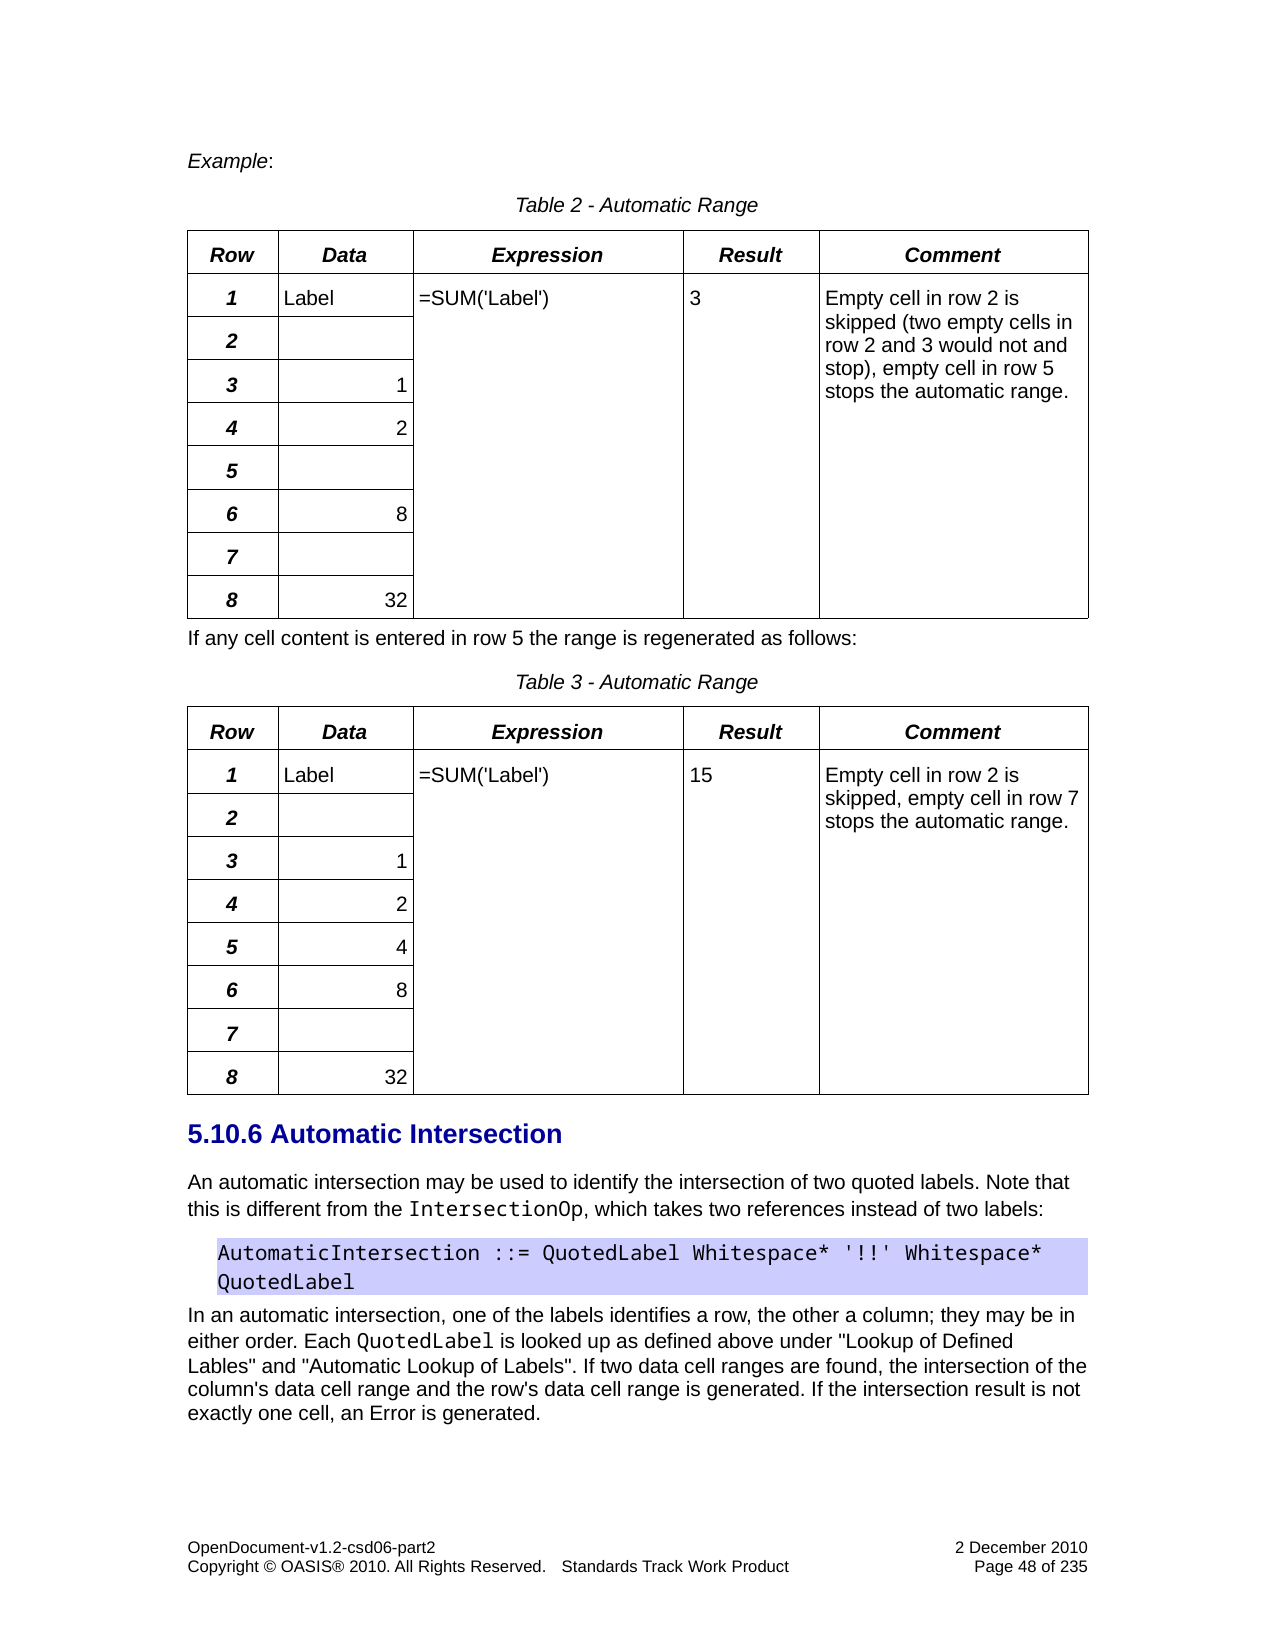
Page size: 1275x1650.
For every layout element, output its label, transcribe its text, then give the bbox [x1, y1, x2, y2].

table_cell 32 [279, 576, 413, 618]
table_cell 3 [188, 837, 278, 879]
table_cell Empty cell in row 2 is skipped, empty cell in row 7 stops the automatic range. [820, 750, 1088, 1094]
table_cell 8 [188, 1052, 278, 1094]
table_header Label [279, 274, 413, 316]
text An automatic intersection may be used to identify the intersection of two quoted labels. Note that this is different from the IntersectionOp, which takes two references instead of two labels: [187, 1170, 1088, 1222]
table_header Comment [820, 231, 1088, 273]
table_header Data [279, 231, 413, 273]
table_header 1 [188, 274, 278, 316]
table_cell 5 [188, 446, 278, 488]
text In an automatic intersection, one of the labels identifies a row, the other a column; they may be in either order. Each QuotedLabel is looked up as defined above under "Lookup of Defined Lables" and "Automatic Lookup of Labels". If two data cell ranges are found, the intersection of the column's data cell range and the row's data cell range is generated. If the intersection result is not exactly one cell, an Error is generated. [187, 1303, 1088, 1424]
table_cell 8 [279, 966, 413, 1008]
table_cell 4 [188, 880, 278, 922]
table_header Label [279, 750, 413, 792]
table_header Result [684, 707, 819, 749]
table_cell 5 [188, 923, 278, 965]
subtitle Automatic Intersection [187, 1119, 1088, 1149]
table_cell [279, 317, 413, 359]
table_cell 2 [188, 794, 278, 836]
table_cell 2 [279, 403, 413, 445]
table_cell 15 [684, 750, 819, 1094]
text Table 2 - Automatic Range [187, 194, 1088, 217]
table_cell 8 [279, 490, 413, 532]
table_header Data [279, 707, 413, 749]
table_cell Empty cell in row 2 is skipped (two empty cells in row 2 and 3 would not and stop), empty cell in row 5 stops the automatic range. [820, 274, 1088, 618]
table_cell 1 [279, 837, 413, 879]
table_header 1 [188, 750, 278, 792]
table_cell 2 [188, 317, 278, 359]
table_header Row [188, 707, 278, 749]
table_cell [279, 446, 413, 488]
table_cell 6 [188, 966, 278, 1008]
table_cell 3 [188, 360, 278, 402]
text Table 3 - Automatic Range [187, 670, 1088, 694]
table_header Result [684, 231, 819, 273]
table_cell 2 [279, 880, 413, 922]
table_cell 7 [188, 533, 278, 575]
table_header Comment [820, 707, 1088, 749]
text If any cell content is entered in row 5 the range is regenerated as follows: [187, 626, 1088, 649]
table_cell 6 [188, 490, 278, 532]
table_cell [279, 1009, 413, 1051]
table_header Expression [414, 707, 683, 749]
table_cell =SUM('Label') [414, 274, 683, 618]
table_cell 7 [188, 1009, 278, 1051]
text Example: [187, 150, 1088, 173]
table_cell 1 [279, 360, 413, 402]
table_header Row [188, 231, 278, 273]
table_cell =SUM('Label') [414, 750, 683, 1094]
table_cell 32 [279, 1052, 413, 1094]
table_cell 3 [684, 274, 819, 618]
table_header Expression [414, 231, 683, 273]
table_cell [279, 794, 413, 836]
text AutomaticIntersection ::= QuotedLabel Whitespace* '!!' Whitespace* QuotedLabel [217, 1238, 1088, 1295]
table_cell 4 [279, 923, 413, 965]
table_cell 8 [188, 576, 278, 618]
table_cell 4 [188, 403, 278, 445]
table_cell [279, 533, 413, 575]
